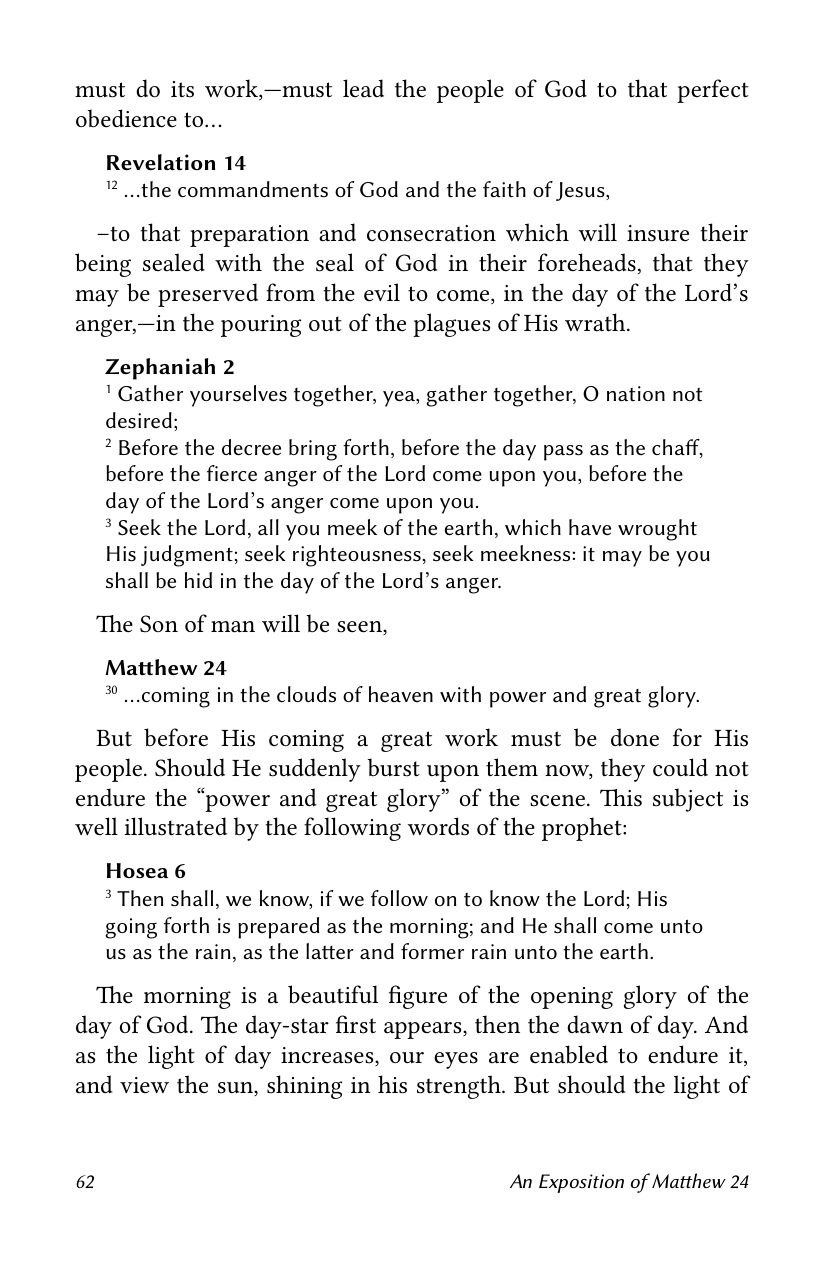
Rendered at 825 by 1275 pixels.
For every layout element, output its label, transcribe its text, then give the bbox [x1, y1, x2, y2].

text 2 Before the decree bring forth, before the day pass as the chaff, before the fierce anger of the Lord come upon you, before the day of the Lord’s anger come upon you. [105, 434, 720, 514]
text –to that preparation and consecration which will insure their being sealed with the seal of God in their foreheads, that they may be preserved from the evil to come, in the day of the Lord’s anger,—in the pouring out of the plagues of His wrath. [75, 219, 750, 337]
text Zephaniah 2 [105, 354, 750, 380]
text 30 ...coming in the clouds of heaven with power and great glory. [105, 682, 720, 708]
text 3 Then shall, we know, if we follow on to know the Lord; His going forth is prepared as the morning; and He shall come unto us as the rain, as the latter and former rain unto the earth. [105, 886, 720, 965]
text 12 ...the commandments of God and the faith of Jesus, [105, 177, 720, 203]
text Hosea 6 [105, 858, 750, 884]
text The Son of man will be seen, [75, 609, 750, 638]
text Revelation 14 [105, 150, 750, 176]
text 3 Seek the Lord, all you meek of the earth, which have wrought His judgment; seek righteousness, seek meekness: it may be you shall be hid in the day of the Lord’s anger. [105, 514, 720, 594]
text 1 Gather yourselves together, yea, gather together, O nation not desired; [105, 381, 720, 434]
text Matthew 24 [105, 654, 750, 681]
text The morning is a beautiful figure of the opening glory of the day of God. The day-star first appears, then the dawn of day. And as the light of day increases, our eyes are enabled to endure it, and view the sun, shining in his strength. But should the light of [75, 981, 750, 1099]
text must do its work,—must lead the people of God to that perfect obedience to… [75, 75, 750, 133]
text But before His coming a great work must be done for His people. Should He suddenly burst upon them now, they could not endure the “power and great glory” of the scene. This subject is well illustrated by the following words of the prophet: [75, 724, 750, 842]
